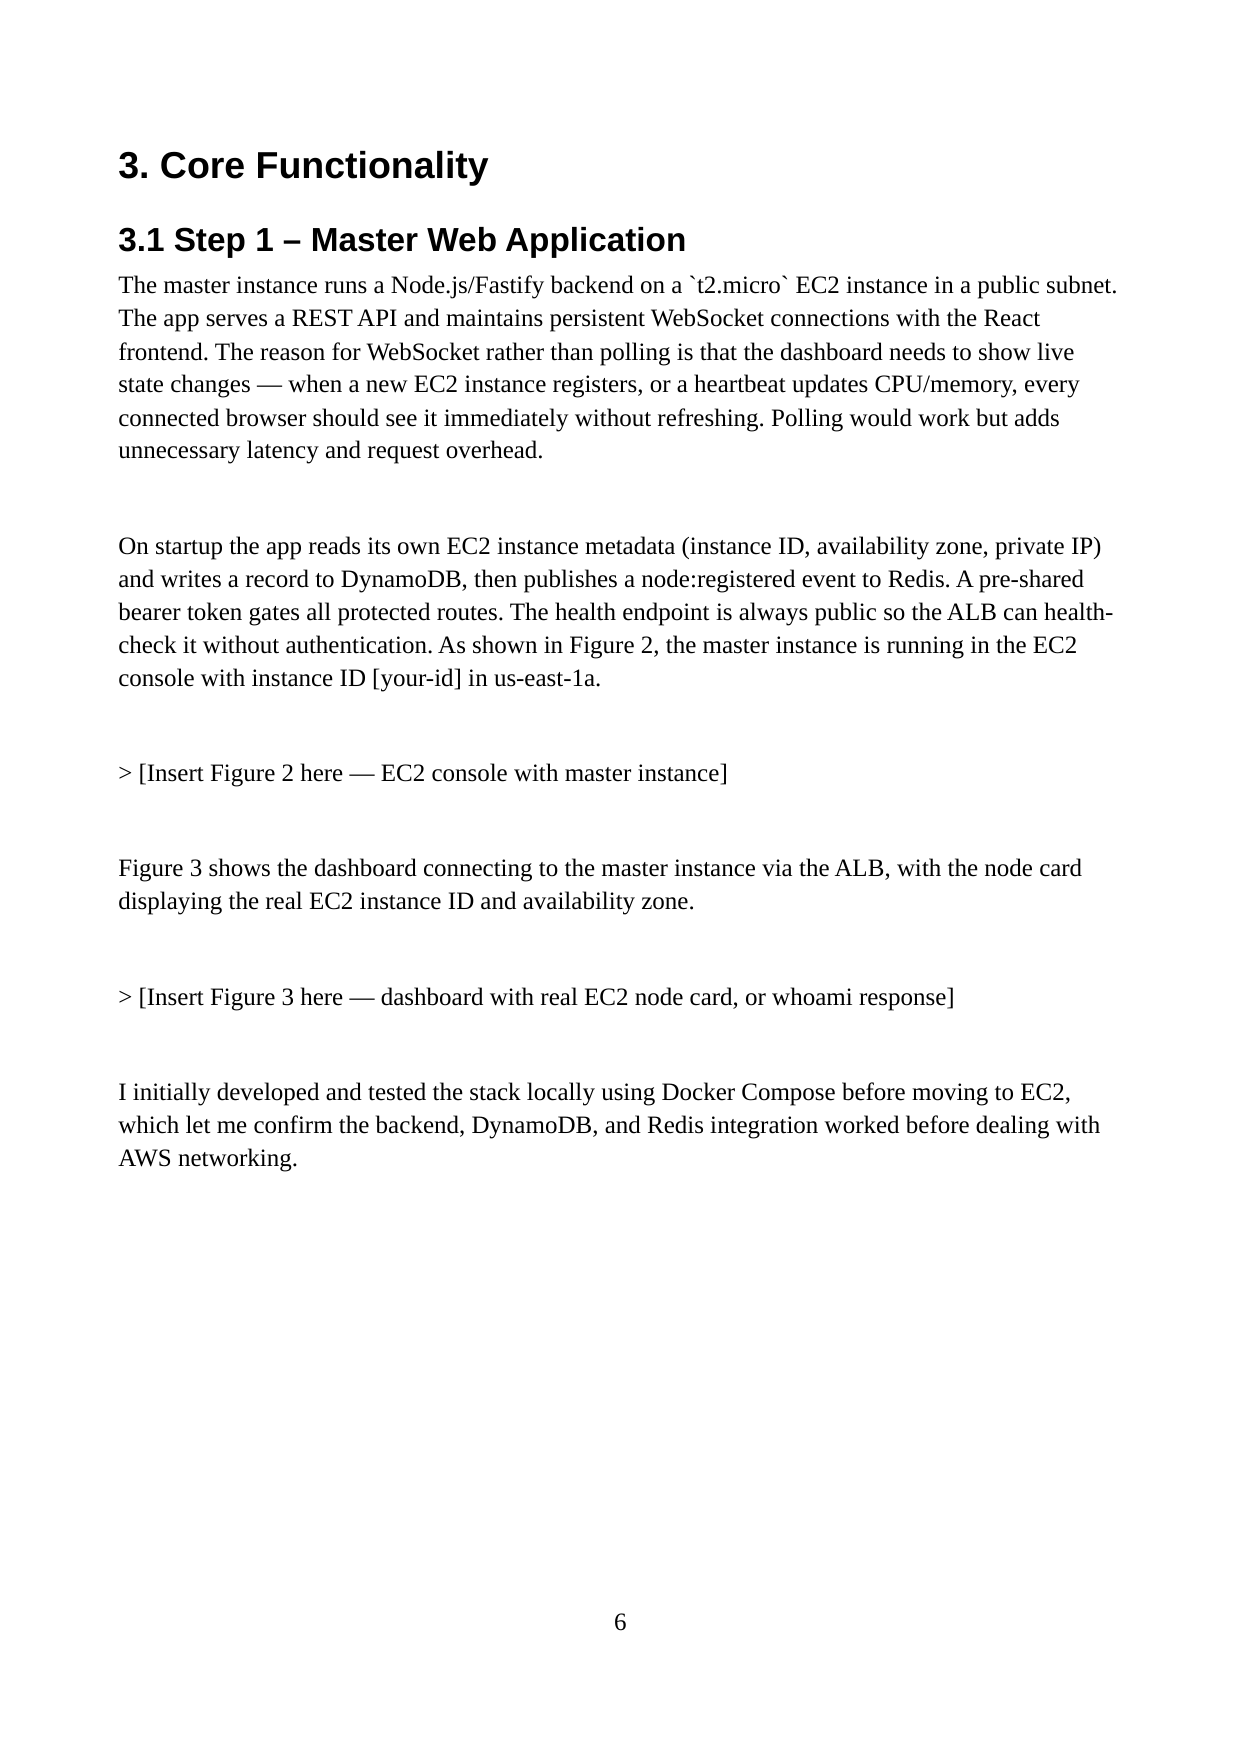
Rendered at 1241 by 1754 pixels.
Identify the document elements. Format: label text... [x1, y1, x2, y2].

text > [Insert Figure 2 here — EC2 console with master instance] [118, 758, 1122, 787]
text I initially developed and tested the stack locally using Docker Compose before moving to EC2, which let me confirm the backend, DynamoDB, and Redis integration worked before dealing with AWS networking. [118, 1077, 1122, 1172]
text > [Insert Figure 3 here — dashboard with real EC2 node card, or whoami response] [118, 982, 1122, 1010]
subtitle 3.1 Step 1 – Master Web Application [118, 219, 1122, 258]
text The master instance runs a Node.js/Fastify backend on a `t2.micro` EC2 instance in a public subnet. The app serves a REST API and maintains persistent WebSocket connections with the React frontend. The reason for WebSocket rather than polling is that the dashboard needs to show live state changes — when a new EC2 instance registers, or a heartbeat updates CPU/memory, every connected browser should see it immediately without refreshing. Polling would work but adds unnecessary latency and request overhead. [118, 271, 1122, 464]
text On startup the app reads its own EC2 instance metadata (instance ID, availability zone, private IP) and writes a record to DynamoDB, then publishes a node:registered event to Redis. A pre-shared bearer token gates all protected routes. The health endpoint is always public so the ALB can health-check it without authentication. As shown in Figure 2, the master instance is running in the EC2 console with instance ID [your-id] in us-east-1a. [118, 531, 1122, 692]
subtitle 3. Core Functionality [118, 143, 1122, 186]
text Figure 3 shows the dashboard connecting to the master instance via the ALB, with the node card displaying the real EC2 instance ID and availability zone. [118, 853, 1122, 915]
